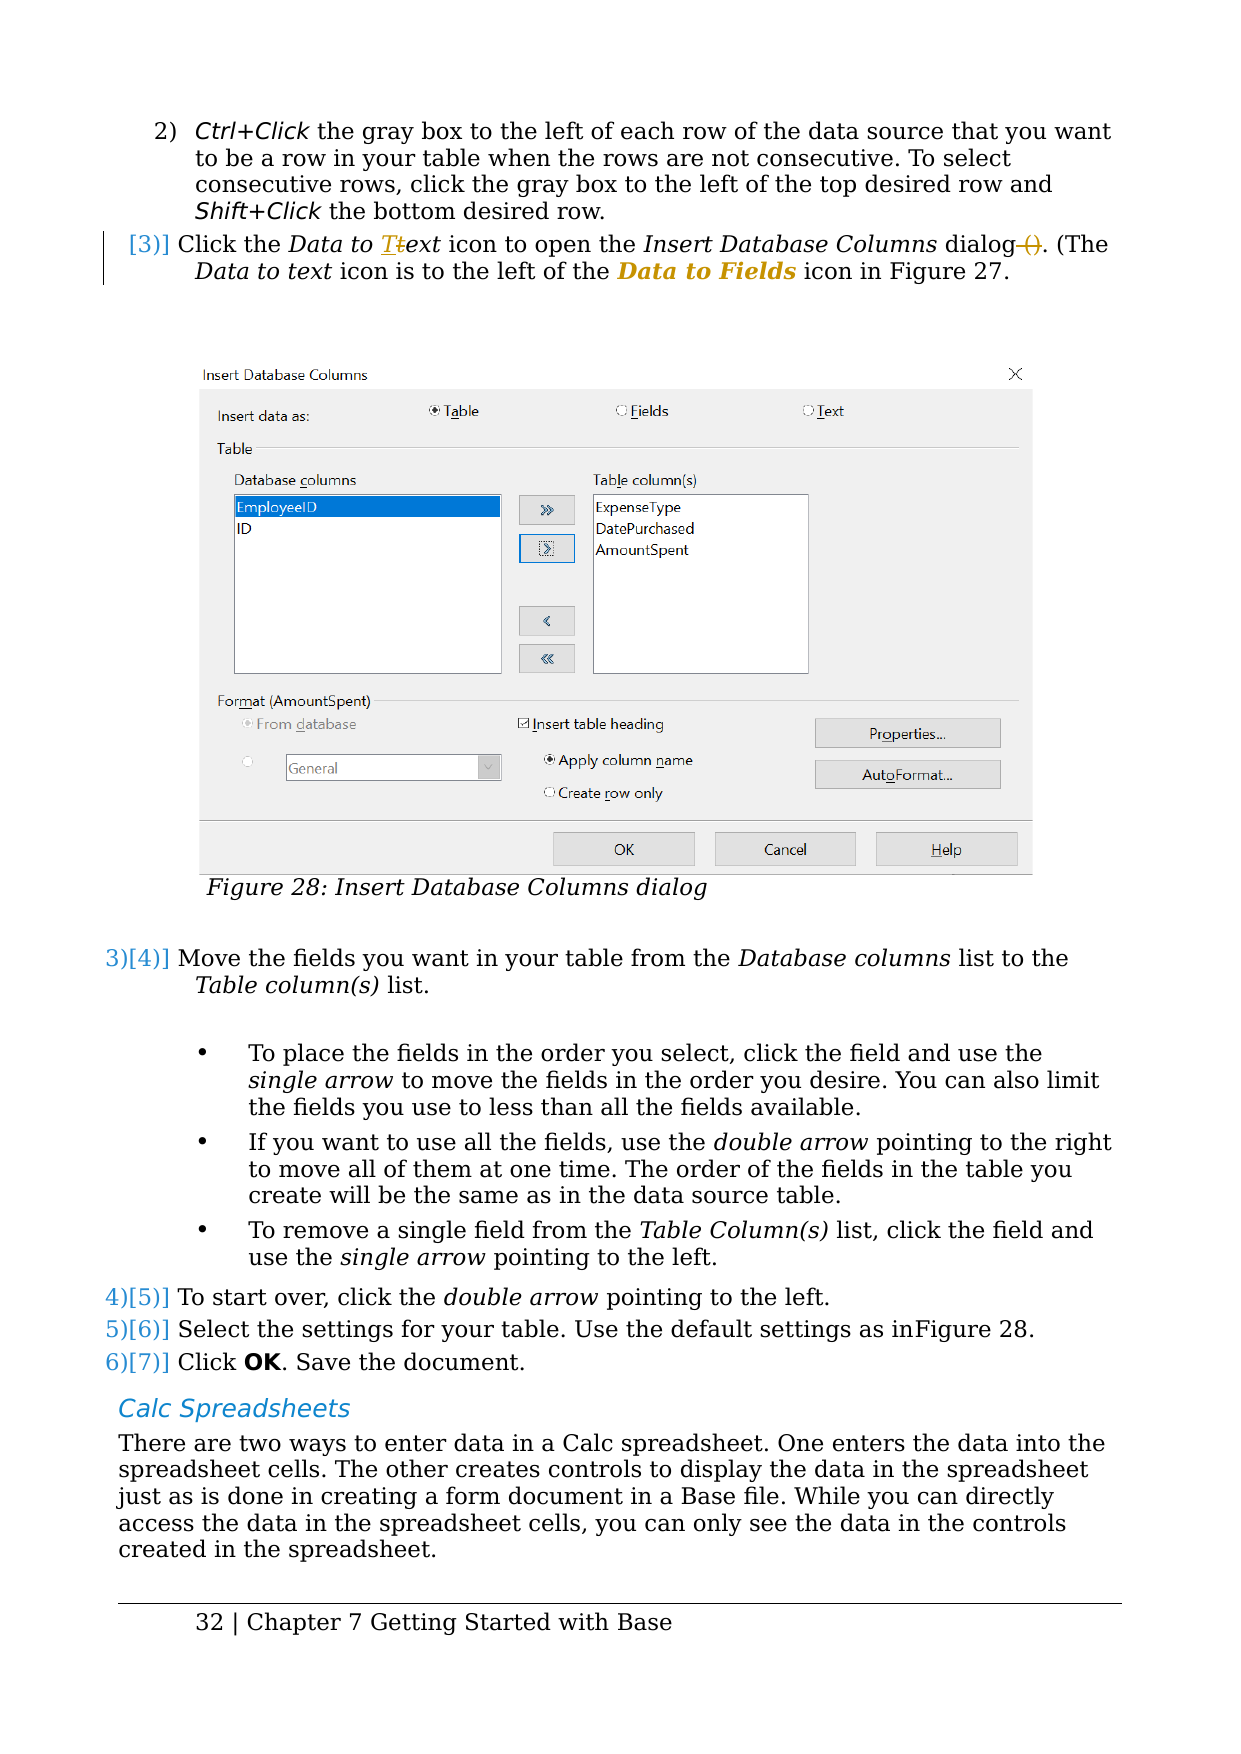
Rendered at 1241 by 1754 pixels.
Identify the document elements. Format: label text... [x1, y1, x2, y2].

list Ctrl+Click the gray box to the left of each row of the data source that you want to be a row in your table when the rows are not consecutive. To select consecutive rows, click the gray box to the left of the top desired row and Shift+Click the bottom desired row. [177, 118, 1122, 225]
list Select the settings for your table. Use the default settings as in Figure 28. [177, 1317, 1122, 1343]
list To place the fields in the order you select, click the field and use the single arrow to move the fields in the order you desire. You can also limit the fields you use to less than all the fields available. [195, 1038, 1122, 1120]
list Click OK. Save the document. [177, 1349, 1122, 1376]
list Move the fields you want in your table from the Database columns list to the Table column(s) list. [177, 945, 1122, 999]
list If you want to use all the fields, use the double arrow pointing to the right to move all of them at one time. The order of the fields in the table you create will be the same as in the data source table. [195, 1127, 1122, 1209]
text Figure 28: Insert Database Columns dialog [199, 875, 1041, 901]
list To remove a single field from the Table Column(s) list, click the field and use the single arrow pointing to the left. [195, 1215, 1122, 1271]
list Click the Data to Text icon to open the Insert Database Columns dialog. (The Data to text icon is to the left of the Data to Fields icon in Figure 27. [177, 231, 1122, 285]
picture [199, 360, 1033, 875]
subtitle Calc Spreadsheets [118, 1394, 1122, 1423]
list To start over, click the double arrow pointing to the left. [177, 1284, 1122, 1310]
text There are two ways to enter data in a Calc spreadsheet. One enters the data into the spreadsheet cells. The other creates controls to display the data in the spreadsheet just as is done in creating a form document in a Base file. While you can directly access the data in the spreadsheet cells, you can only see the data in the controls created in the spreadsheet. [118, 1430, 1122, 1563]
